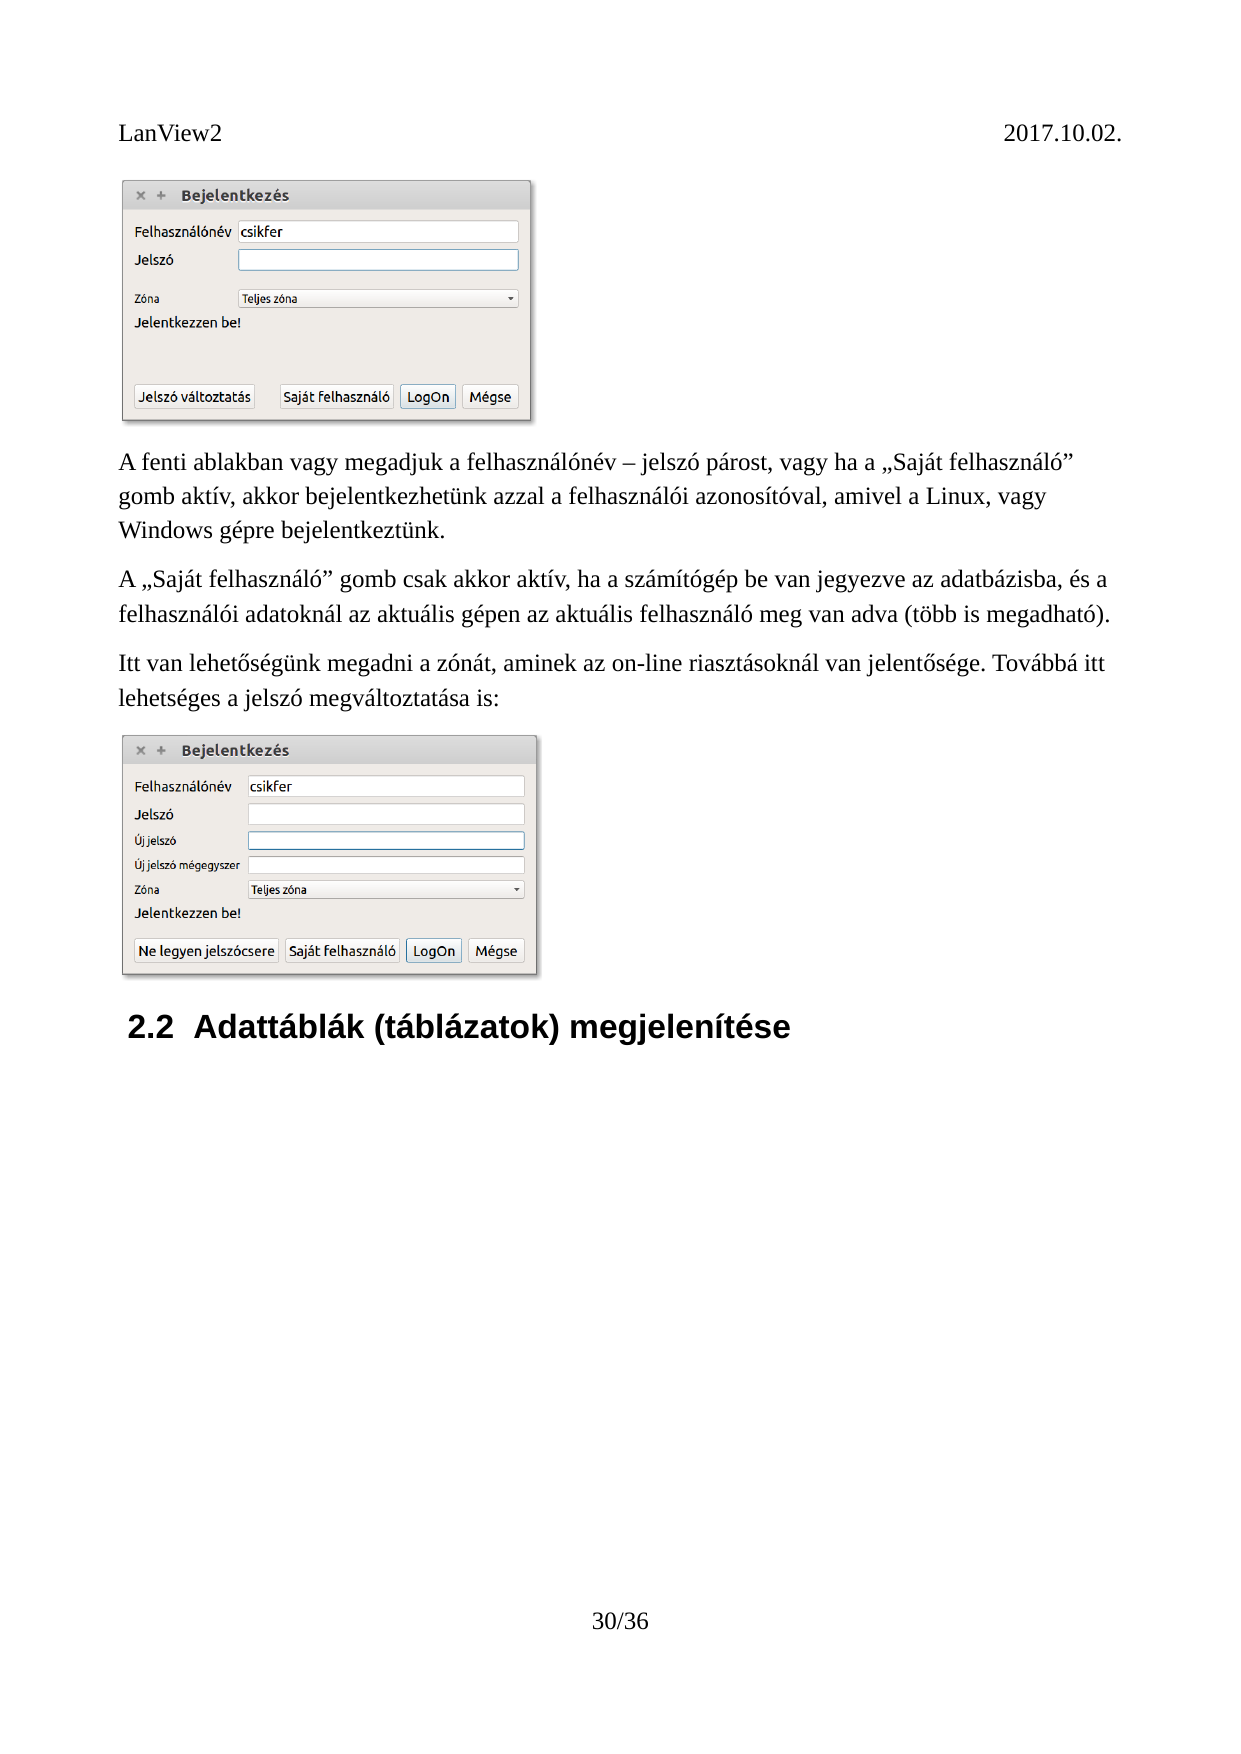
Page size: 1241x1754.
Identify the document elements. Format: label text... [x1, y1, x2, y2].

subtitle Adattáblák (táblázatok) megjelenítése [118, 1007, 1122, 1046]
text Itt van lehetőségünk megadni a zónát, aminek az on-line riasztásoknál van jelentősége. Továbbá itt lehetséges a jelszó megváltoztatása is: [118, 648, 1122, 711]
picture [118, 177, 537, 427]
text [537, 177, 1122, 426]
text A „Saját felhasználó” gomb csak akkor aktív, ha a számítógép be van jegyezve az adatbázisba, és a felhasználói adatoknál az aktuális gépen az aktuális felhasználó meg van adva (több is megadható). [118, 564, 1122, 628]
text A fenti ablakban vagy megadjuk a felhasználónév – jelszó párost, vagy ha a „Saját felhasználó” gomb aktív, akkor bejelentkezhetünk azzal a felhasználói azonosítóval, amivel a Linux, vagy Windows gépre bejelentkeztünk. [118, 447, 1122, 544]
picture [118, 731, 543, 981]
